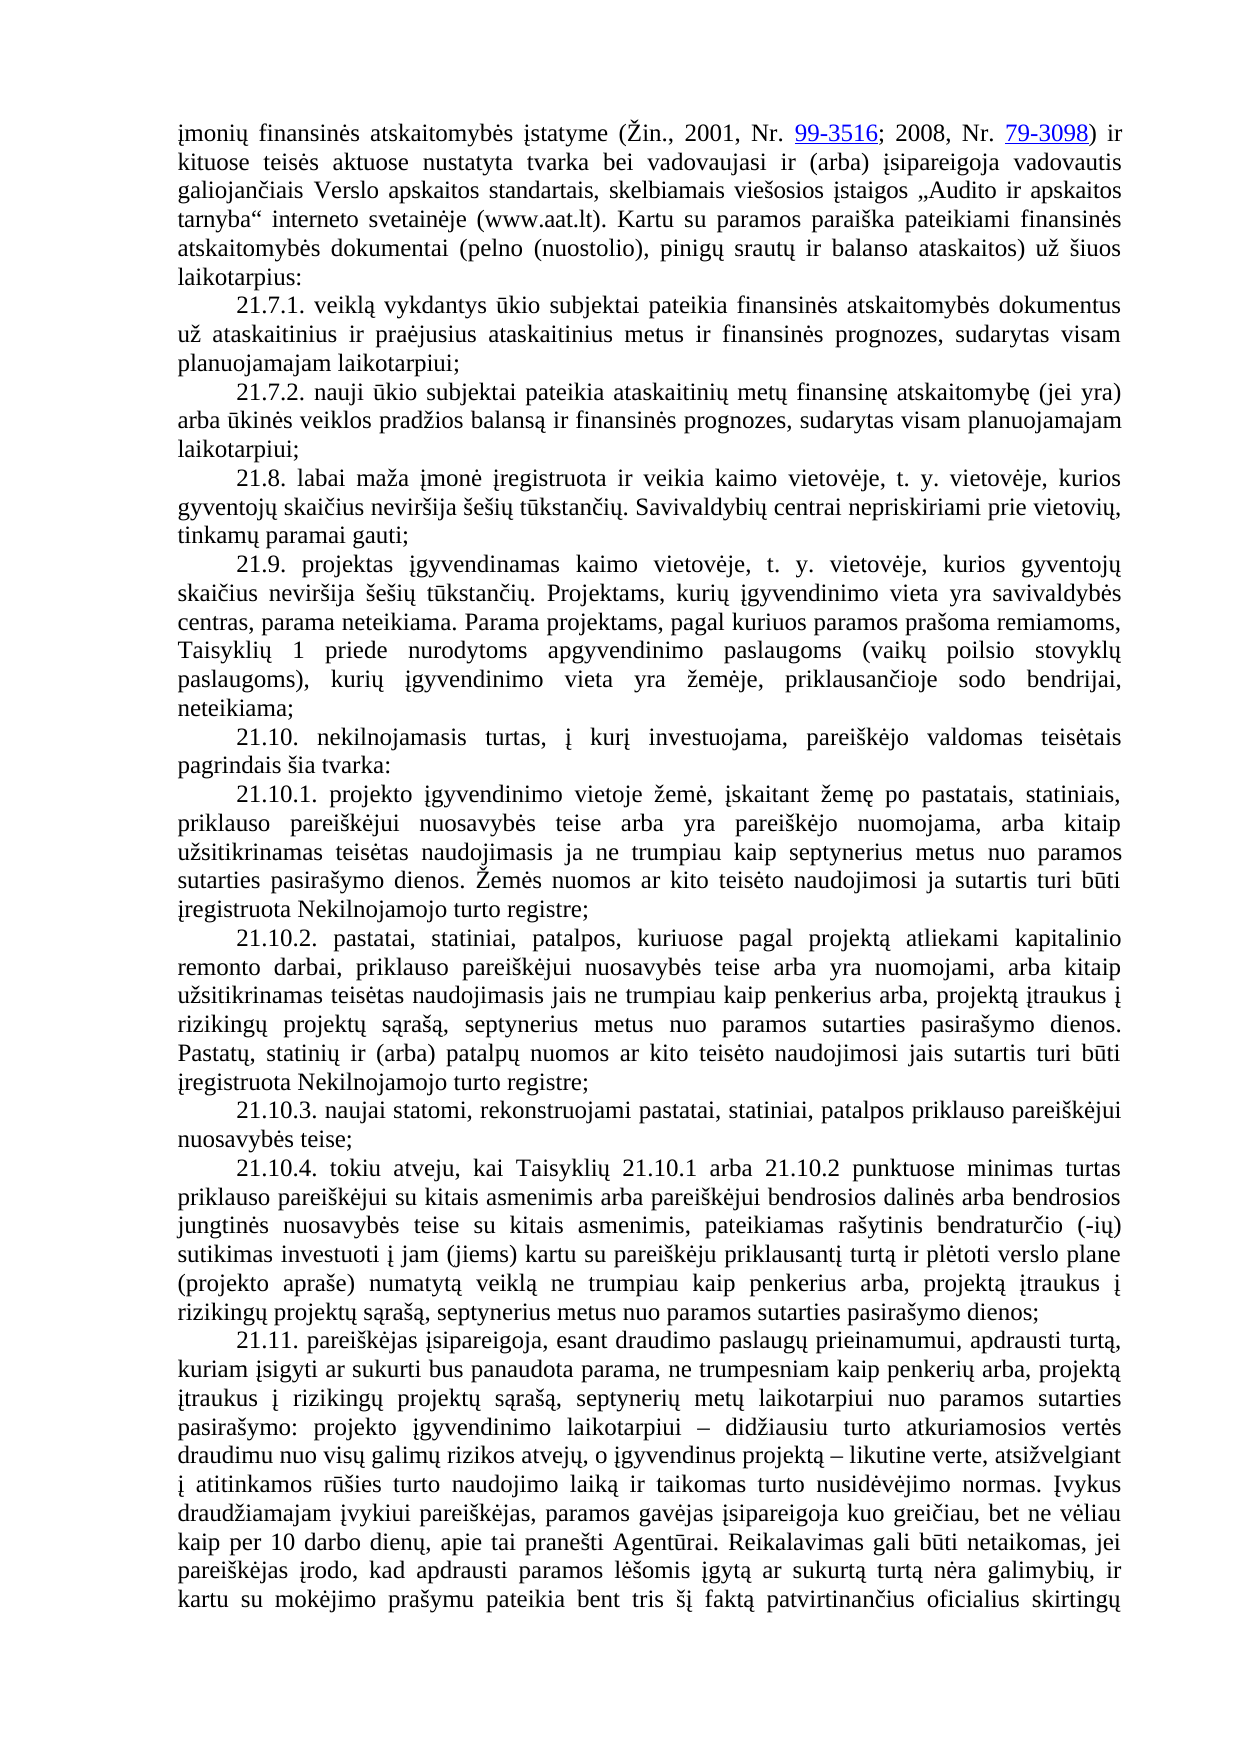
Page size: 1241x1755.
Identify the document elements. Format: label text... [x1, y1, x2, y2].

text 21.9. projektas įgyvendinamas kaimo vietovėje, t. y. vietovėje, kurios gyventojų skaičius neviršija šešių tūkstančių. Projektams, kurių įgyvendinimo vieta yra savivaldybės centras, parama neteikiama. Parama projektams, pagal kuriuos paramos prašoma remiamoms, Taisyklių 1 priede nurodytoms apgyvendinimo paslaugoms (vaikų poilsio stovyklų paslaugoms), kurių įgyvendinimo vieta yra žemėje, priklausančioje sodo bendrijai, neteikiama; [177, 549, 1122, 722]
text 21.10.1. projekto įgyvendinimo vietoje žemė, įskaitant žemę po pastatais, statiniais, priklauso pareiškėjui nuosavybės teise arba yra pareiškėjo nuomojama, arba kitaip užsitikrinamas teisėtas naudojimasis ja ne trumpiau kaip septynerius metus nuo paramos sutarties pasirašymo dienos. Žemės nuomos ar kito teisėto naudojimosi ja sutartis turi būti įregistruota Nekilnojamojo turto registre; [177, 779, 1122, 923]
text 21.8. labai maža įmonė įregistruota ir veikia kaimo vietovėje, t. y. vietovėje, kurios gyventojų skaičius neviršija šešių tūkstančių. Savivaldybių centrai nepriskiriami prie vietovių, tinkamų paramai gauti; [177, 463, 1122, 549]
text įmonių finansinės atskaitomybės įstatyme (Žin., 2001, Nr. 99-3516; 2008, Nr. 79-3098) ir kituose teisės aktuose nustatyta tvarka bei vadovaujasi ir (arba) įsipareigoja vadovautis galiojančiais Verslo apskaitos standartais, skelbiamais viešosios įstaigos „Audito ir apskaitos tarnyba“ interneto svetainėje (www.aat.lt). Kartu su paramos paraiška pateikiami finansinės atskaitomybės dokumentai (pelno (nuostolio), pinigų srautų ir balanso ataskaitos) už šiuos laikotarpius: [177, 118, 1122, 291]
text 21.7.2. nauji ūkio subjektai pateikia ataskaitinių metų finansinę atskaitomybę (jei yra) arba ūkinės veiklos pradžios balansą ir finansinės prognozes, sudarytas visam planuojamajam laikotarpiui; [177, 377, 1122, 463]
text 21.7.1. veiklą vykdantys ūkio subjektai pateikia finansinės atskaitomybės dokumentus už ataskaitinius ir praėjusius ataskaitinius metus ir finansinės prognozes, sudarytas visam planuojamajam laikotarpiui; [177, 291, 1122, 377]
text 21.11. pareiškėjas įsipareigoja, esant draudimo paslaugų prieinamumui, apdrausti turtą, kuriam įsigyti ar sukurti bus panaudota parama, ne trumpesniam kaip penkerių arba, projektą įtraukus į rizikingų projektų sąrašą, septynerių metų laikotarpiui nuo paramos sutarties pasirašymo: projekto įgyvendinimo laikotarpiui – didžiausiu turto atkuriamosios vertės draudimu nuo visų galimų rizikos atvejų, o įgyvendinus projektą – likutine verte, atsižvelgiant į atitinkamos rūšies turto naudojimo laiką ir taikomas turto nusidėvėjimo normas. Įvykus draudžiamajam įvykiui pareiškėjas, paramos gavėjas įsipareigoja kuo greičiau, bet ne vėliau kaip per 10 darbo dienų, apie tai pranešti Agentūrai. Reikalavimas gali būti netaikomas, jei pareiškėjas įrodo, kad apdrausti paramos lėšomis įgytą ar sukurtą turtą nėra galimybių, ir kartu su mokėjimo prašymu pateikia bent tris šį faktą patvirtinančius oficialius skirtingų [177, 1326, 1122, 1613]
text 21.10. nekilnojamasis turtas, į kurį investuojama, pareiškėjo valdomas teisėtais pagrindais šia tvarka: [177, 722, 1122, 779]
text 21.10.4. tokiu atveju, kai Taisyklių 21.10.1 arba 21.10.2 punktuose minimas turtas priklauso pareiškėjui su kitais asmenimis arba pareiškėjui bendrosios dalinės arba bendrosios jungtinės nuosavybės teise su kitais asmenimis, pateikiamas rašytinis bendraturčio (-ių) sutikimas investuoti į jam (jiems) kartu su pareiškėju priklausantį turtą ir plėtoti verslo plane (projekto apraše) numatytą veiklą ne trumpiau kaip penkerius arba, projektą įtraukus į rizikingų projektų sąrašą, septynerius metus nuo paramos sutarties pasirašymo dienos; [177, 1153, 1122, 1326]
text 21.10.3. naujai statomi, rekonstruojami pastatai, statiniai, patalpos priklauso pareiškėjui nuosavybės teise; [177, 1096, 1122, 1153]
text 21.10.2. pastatai, statiniai, patalpos, kuriuose pagal projektą atliekami kapitalinio remonto darbai, priklauso pareiškėjui nuosavybės teise arba yra nuomojami, arba kitaip užsitikrinamas teisėtas naudojimasis jais ne trumpiau kaip penkerius arba, projektą įtraukus į rizikingų projektų sąrašą, septynerius metus nuo paramos sutarties pasirašymo dienos. Pastatų, statinių ir (arba) patalpų nuomos ar kito teisėto naudojimosi jais sutartis turi būti įregistruota Nekilnojamojo turto registre; [177, 923, 1122, 1096]
